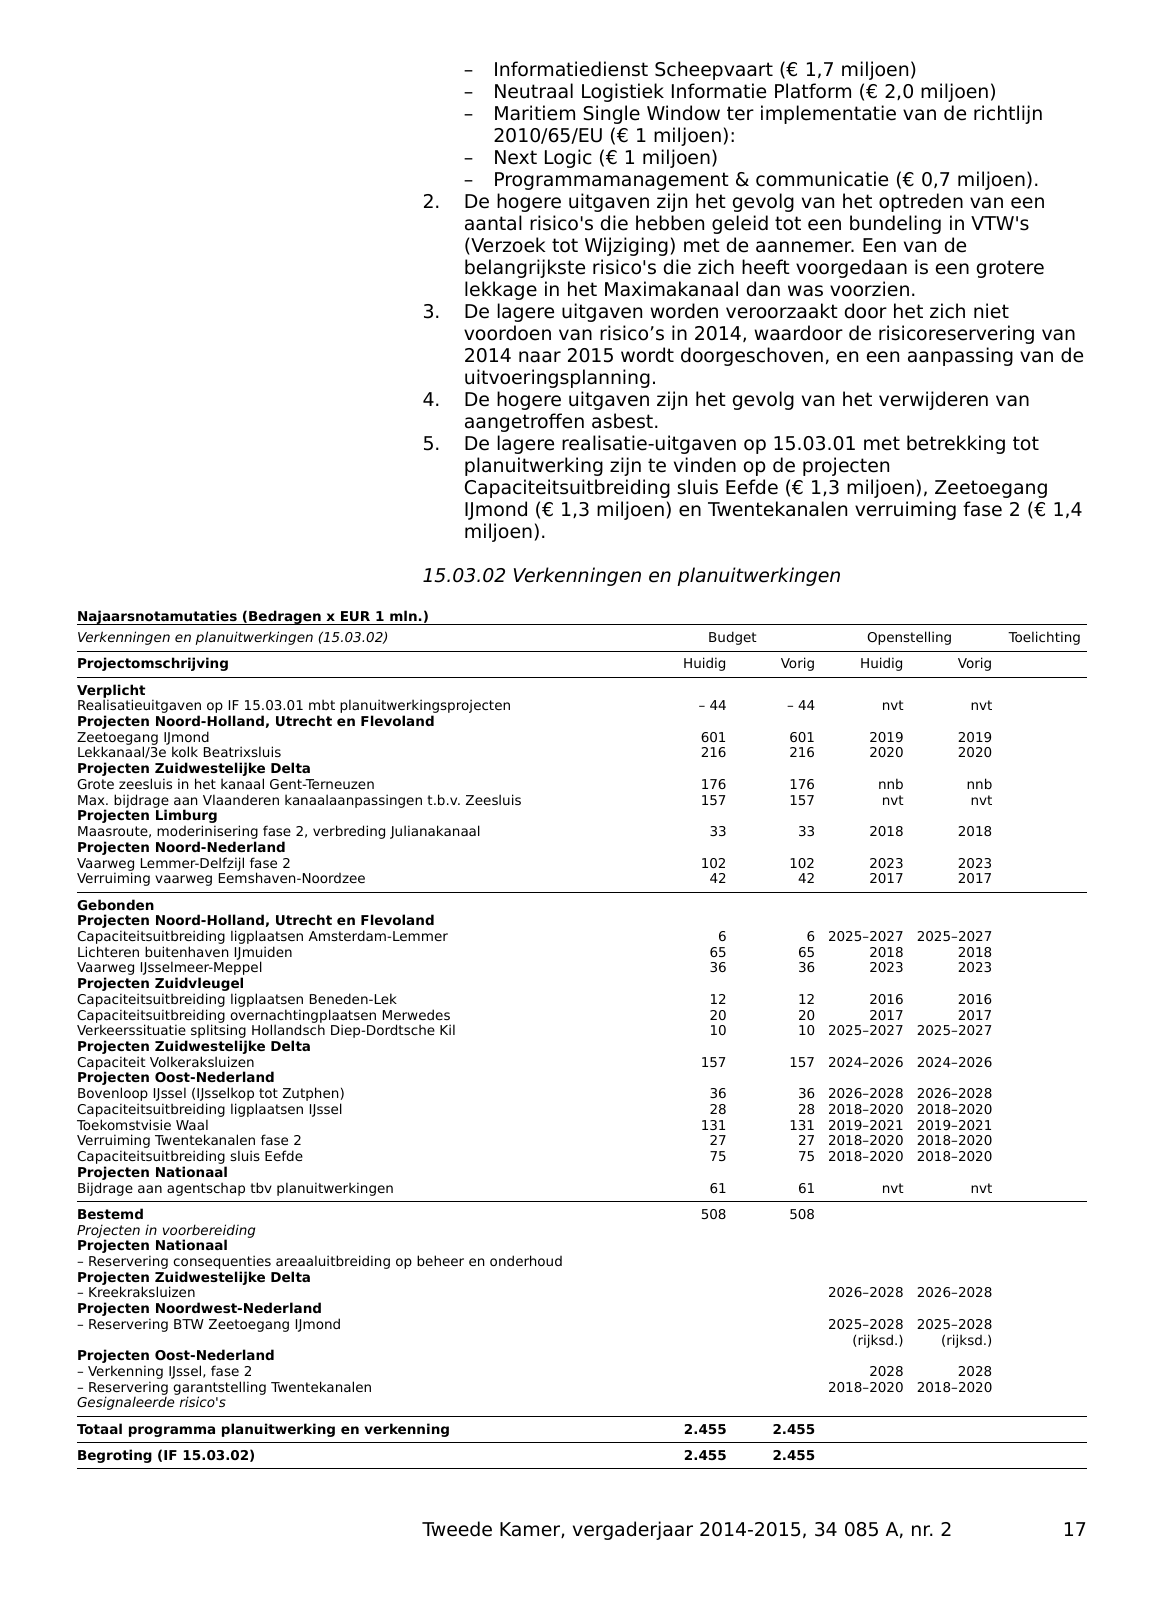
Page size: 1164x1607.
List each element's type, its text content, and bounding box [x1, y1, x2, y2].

table_cell [644, 1039, 732, 1054]
table_cell 12 [732, 992, 821, 1007]
table_cell [909, 1039, 998, 1054]
table_cell 36 [732, 960, 821, 976]
table_cell [644, 714, 732, 729]
table_cell Projecten Oost-Nederland [77, 1070, 644, 1086]
table_cell [909, 1348, 998, 1364]
table_cell [644, 1348, 732, 1364]
table_cell 2018–2020 [909, 1149, 998, 1165]
table_cell – 44 [732, 698, 821, 714]
table_cell 2023 [821, 855, 909, 871]
table_cell [998, 652, 1087, 677]
table_cell Projecten Zuidwestelijke Delta [77, 1039, 644, 1054]
table_cell [998, 1055, 1087, 1070]
table_cell 2018–2020 [821, 1102, 909, 1117]
table_cell [821, 1348, 909, 1364]
table_cell [909, 761, 998, 777]
table_cell [998, 678, 1087, 698]
table_cell 33 [732, 824, 821, 840]
table_cell [644, 893, 732, 913]
table_cell Huidig [821, 652, 909, 677]
table_cell Projecten Zuidwestelijke Delta [77, 1270, 644, 1285]
table_cell 2017 [909, 1008, 998, 1023]
table_cell Verkeerssituatie splitsing Hollandsch Diep-Dordtsche Kil [77, 1023, 644, 1039]
table_cell – Reservering consequenties areaaluitbreiding op beheer en onderhoud [77, 1254, 732, 1269]
table_cell [821, 840, 909, 855]
table_cell Verplicht [77, 678, 644, 698]
table_cell [644, 1238, 732, 1254]
table_cell [998, 714, 1087, 729]
table_cell [998, 893, 1087, 913]
table_cell 27 [732, 1133, 821, 1149]
table_cell [644, 678, 732, 698]
table_cell 2.455 [644, 1443, 732, 1468]
table_cell Projecten Oost-Nederland [77, 1348, 644, 1364]
table_cell [909, 1165, 998, 1180]
table_cell [998, 1039, 1087, 1054]
table_cell [998, 1008, 1087, 1023]
table_cell [998, 1254, 1087, 1269]
table_cell [732, 1395, 821, 1416]
table_cell Vorig [732, 652, 821, 677]
table_cell 2023 [821, 960, 909, 976]
table_cell 61 [732, 1180, 821, 1201]
table_cell [998, 960, 1087, 976]
table_cell [821, 1301, 909, 1317]
table_cell [998, 855, 1087, 871]
table_cell Grote zeesluis in het kanaal Gent-Terneuzen [77, 777, 644, 792]
table_cell Projecten Zuidwestelijke Delta [77, 761, 644, 777]
table_cell 2023 [909, 855, 998, 871]
table_cell [998, 1180, 1087, 1201]
table_cell Projecten Zuidvleugel [77, 976, 644, 992]
table_cell [821, 1222, 909, 1238]
table_cell [998, 1395, 1087, 1416]
table_cell [998, 698, 1087, 714]
table_cell 2026–2028 [821, 1285, 909, 1301]
table_cell 102 [644, 855, 732, 871]
table_cell 2018 [909, 824, 998, 840]
table_cell 2018–2020 [909, 1102, 998, 1117]
table_cell [998, 1023, 1087, 1039]
table_cell nvt [821, 698, 909, 714]
table_cell 42 [644, 871, 732, 892]
table_cell 2025–2028 (rijksd.) [821, 1317, 909, 1348]
text – Next Logic (€ 1 miljoen) [464, 147, 1087, 169]
table_cell 2019–2021 [821, 1118, 909, 1133]
table_cell [821, 1070, 909, 1086]
table_cell [998, 871, 1087, 892]
table_cell – Kreekraksluizen [77, 1285, 644, 1301]
table_cell Verruiming vaarweg Eemshaven-Noordzee [77, 871, 644, 892]
table_cell [998, 1086, 1087, 1102]
table_cell 2017 [909, 871, 998, 892]
table_cell 20 [732, 1008, 821, 1023]
table_cell Openstelling [821, 625, 998, 651]
table_cell 157 [732, 793, 821, 808]
table_cell [998, 1285, 1087, 1301]
table_cell 33 [644, 824, 732, 840]
table_cell [644, 840, 732, 855]
table_cell [909, 893, 998, 913]
table_cell 2026–2028 [909, 1086, 998, 1102]
table_cell 6 [732, 929, 821, 944]
table_cell 176 [644, 777, 732, 792]
table_cell 65 [644, 945, 732, 960]
table_cell Begroting (IF 15.03.02) [77, 1443, 644, 1468]
text – Maritiem Single Window ter implementatie van de richtlijn 2010/65/EU (€ 1 miljoen): [464, 103, 1087, 147]
table_cell [644, 1165, 732, 1180]
table_cell 2025–2028 (rijksd.) [909, 1317, 998, 1348]
table_cell [821, 976, 909, 992]
table_cell 601 [732, 730, 821, 745]
table_cell 2016 [909, 992, 998, 1007]
table_cell [644, 913, 732, 929]
table_cell 2019–2021 [909, 1118, 998, 1133]
table_cell [732, 678, 821, 698]
table_cell 2020 [909, 745, 998, 761]
table_cell [732, 1270, 821, 1285]
table_cell [998, 1301, 1087, 1317]
table_cell Realisatieuitgaven op IF 15.03.01 mbt planuitwerkingsprojecten [77, 698, 644, 714]
table_cell [821, 761, 909, 777]
text 2. De hogere uitgaven zijn het gevolg van het optreden van een aantal risico's die hebben geleid tot een bundeling in VTW's (Verzoek tot Wijziging) met de aannemer. Een van de belangrijkste risico's die zich heeft voorgedaan is een grotere lekkage in het Maximakanaal dan was voorzien. [422, 191, 1087, 301]
table_cell [732, 1348, 821, 1364]
table_cell [998, 1102, 1087, 1117]
table_cell [644, 1364, 732, 1379]
table_cell 2018–2020 [821, 1133, 909, 1149]
table_cell [821, 1254, 909, 1269]
table_cell [732, 1254, 821, 1269]
text – Neutraal Logistiek Informatie Platform (€ 2,0 miljoen) [464, 81, 1087, 103]
table_cell [732, 1165, 821, 1180]
table_cell 2028 [909, 1364, 998, 1379]
table_cell [644, 976, 732, 992]
table_cell [909, 1395, 998, 1416]
table_cell 27 [644, 1133, 732, 1149]
table_cell nnb [909, 777, 998, 792]
table_cell 36 [732, 1086, 821, 1102]
table_cell Budget [644, 625, 821, 651]
table_cell 2025–2027 [821, 1023, 909, 1039]
text 4. De hogere uitgaven zijn het gevolg van het verwijderen van aangetroffen asbest. [422, 389, 1087, 433]
table_cell 20 [644, 1008, 732, 1023]
table_cell [909, 1254, 998, 1269]
table_cell [821, 1039, 909, 1054]
table_cell [998, 945, 1087, 960]
table_cell Capaciteitsuitbreiding sluis Eefde [77, 1149, 644, 1165]
table_cell [909, 714, 998, 729]
table_cell Projecten Noord-Nederland [77, 840, 644, 855]
table_cell [821, 808, 909, 824]
table_cell [909, 913, 998, 929]
table_cell Gesignaleerde risico's [77, 1395, 644, 1416]
table_cell [821, 893, 909, 913]
table_cell [998, 1165, 1087, 1180]
table_cell [998, 1270, 1087, 1285]
table_cell 2018–2020 [909, 1380, 998, 1395]
table_cell [998, 929, 1087, 944]
table_cell Totaal programma planuitwerking en verkenning [77, 1417, 644, 1442]
table_cell [732, 1039, 821, 1054]
table_cell 36 [644, 960, 732, 976]
table_cell Projecten Limburg [77, 808, 644, 824]
table_cell [909, 1270, 998, 1285]
table_cell [644, 1317, 732, 1348]
table_cell Capaciteitsuitbreiding ligplaatsen Beneden-Lek [77, 992, 644, 1007]
table_cell nvt [909, 1180, 998, 1201]
table_cell 28 [644, 1102, 732, 1117]
table_cell Max. bijdrage aan Vlaanderen kanaalaanpassingen t.b.v. Zeesluis [77, 793, 644, 808]
table_header Najaarsnotamutaties (Bedragen x EUR 1 mln.) [77, 609, 1087, 624]
table_cell [821, 1395, 909, 1416]
table_cell [998, 808, 1087, 824]
table_cell [998, 1149, 1087, 1165]
table_cell 2018 [821, 945, 909, 960]
table_cell 28 [732, 1102, 821, 1117]
table_cell [998, 793, 1087, 808]
table_cell [821, 714, 909, 729]
table_cell 2.455 [732, 1443, 821, 1468]
table_cell [732, 893, 821, 913]
table_cell 2018–2020 [821, 1149, 909, 1165]
table_cell – Verkenning IJssel, fase 2 [77, 1364, 644, 1379]
table_cell 75 [644, 1149, 732, 1165]
table_cell 12 [644, 992, 732, 1007]
table_cell 2018 [821, 824, 909, 840]
table_cell [909, 1070, 998, 1086]
table_cell 2025–2027 [909, 929, 998, 944]
table_cell [909, 840, 998, 855]
table_cell – 44 [644, 698, 732, 714]
table_cell 2028 [821, 1364, 909, 1379]
table_cell [909, 1301, 998, 1317]
table_cell [821, 913, 909, 929]
table_cell [821, 1238, 909, 1254]
table_cell – Reservering BTW Zeetoegang IJmond [77, 1317, 644, 1348]
table_cell 2018–2020 [909, 1133, 998, 1149]
table_cell Bestemd [77, 1202, 644, 1222]
table_cell [998, 761, 1087, 777]
table_cell Projecten in voorbereiding [77, 1222, 644, 1238]
table_cell [998, 1070, 1087, 1086]
table_cell [732, 761, 821, 777]
table_cell 157 [732, 1055, 821, 1070]
table_cell Huidig [644, 652, 732, 677]
table_cell [732, 1364, 821, 1379]
table_cell Projecten Noordwest-Nederland [77, 1301, 644, 1317]
table_cell 2016 [821, 992, 909, 1007]
table_cell [909, 1202, 998, 1222]
table_cell [909, 1222, 998, 1238]
table_cell [644, 1395, 732, 1416]
table_cell 157 [644, 1055, 732, 1070]
table_cell [909, 1443, 998, 1468]
table_cell Vaarweg IJsselmeer-Meppel [77, 960, 644, 976]
table_cell [732, 913, 821, 929]
table_cell [644, 1301, 732, 1317]
table_cell 2019 [909, 730, 998, 745]
table_cell nvt [909, 698, 998, 714]
subtitle 15.03.02 Verkenningen en planuitwerkingen [422, 565, 1087, 587]
table_cell [732, 1222, 821, 1238]
table_cell 2025–2027 [909, 1023, 998, 1039]
table_cell 216 [644, 745, 732, 761]
table_cell [909, 1417, 998, 1442]
table_cell Vaarweg Lemmer-Delfzijl fase 2 [77, 855, 644, 871]
table_cell 2017 [821, 1008, 909, 1023]
table_cell Gebonden [77, 893, 644, 913]
table_cell [998, 1417, 1087, 1442]
table_cell 102 [732, 855, 821, 871]
table_cell [998, 1348, 1087, 1364]
table_cell [644, 1380, 732, 1395]
table_cell [732, 1238, 821, 1254]
table_cell 131 [732, 1118, 821, 1133]
table_cell [644, 808, 732, 824]
table_cell [998, 1380, 1087, 1395]
table_cell 2025–2027 [821, 929, 909, 944]
table_cell 10 [732, 1023, 821, 1039]
table_cell 2017 [821, 871, 909, 892]
table_cell 65 [732, 945, 821, 960]
table_cell [821, 1443, 909, 1468]
table_cell [732, 808, 821, 824]
table_cell 2.455 [644, 1417, 732, 1442]
table_cell Capaciteitsuitbreiding ligplaatsen Amsterdam-Lemmer [77, 929, 644, 944]
table_cell [998, 976, 1087, 992]
table_cell 176 [732, 777, 821, 792]
table_cell [644, 1285, 732, 1301]
text 5. De lagere realisatie-uitgaven op 15.03.01 met betrekking tot planuitwerking zijn te vinden op de projecten Capaciteitsuitbreiding sluis Eefde (€ 1,3 miljoen), Zeetoegang IJmond (€ 1,3 miljoen) en Twentekanalen verruiming fase 2 (€ 1,4 miljoen). [422, 433, 1087, 543]
table_cell [998, 1118, 1087, 1133]
table_cell [998, 840, 1087, 855]
table_cell [909, 976, 998, 992]
table_cell 36 [644, 1086, 732, 1102]
table_cell Projecten Noord-Holland, Utrecht en Flevoland [77, 913, 644, 929]
table_cell [998, 777, 1087, 792]
table_cell [998, 824, 1087, 840]
table_cell 2018 [909, 945, 998, 960]
table_cell [998, 1238, 1087, 1254]
table_cell Bijdrage aan agentschap tbv planuitwerkingen [77, 1180, 644, 1201]
table_cell 131 [644, 1118, 732, 1133]
table_cell Toelichting [998, 625, 1087, 651]
text – Programmamanagement & communicatie (€ 0,7 miljoen). [464, 169, 1087, 191]
table_cell 601 [644, 730, 732, 745]
table_cell Lichteren buitenhaven IJmuiden [77, 945, 644, 960]
table_cell nvt [821, 793, 909, 808]
table_cell [732, 1380, 821, 1395]
table_cell [998, 1133, 1087, 1149]
table_cell [732, 840, 821, 855]
table_cell Capaciteitsuitbreiding overnachtingplaatsen Merwedes [77, 1008, 644, 1023]
table_cell [998, 1202, 1087, 1222]
table_cell [644, 1070, 732, 1086]
table_cell 75 [732, 1149, 821, 1165]
table_cell 2026–2028 [821, 1086, 909, 1102]
table_cell [732, 1317, 821, 1348]
table_cell Toekomstvisie Waal [77, 1118, 644, 1133]
table_cell [644, 1222, 732, 1238]
table_cell [909, 678, 998, 698]
table_cell Projecten Noord-Holland, Utrecht en Flevoland [77, 714, 644, 729]
table_cell 2024–2026 [821, 1055, 909, 1070]
table_cell [909, 1238, 998, 1254]
table_cell 2024–2026 [909, 1055, 998, 1070]
table_cell 6 [644, 929, 732, 944]
table_cell 216 [732, 745, 821, 761]
table_cell Maasroute, moderinisering fase 2, verbreding Julianakanaal [77, 824, 644, 840]
table_cell Vorig [909, 652, 998, 677]
table_cell nvt [909, 793, 998, 808]
table_cell [644, 761, 732, 777]
table_cell Projecten Nationaal [77, 1238, 644, 1254]
table_cell [998, 730, 1087, 745]
table_cell [998, 1317, 1087, 1348]
table_cell [732, 1285, 821, 1301]
text – Informatiedienst Scheepvaart (€ 1,7 miljoen) [464, 59, 1087, 81]
table_cell 2018–2020 [821, 1380, 909, 1395]
table_cell [821, 1417, 909, 1442]
table_cell Verruiming Twentekanalen fase 2 [77, 1133, 644, 1149]
table_cell [998, 992, 1087, 1007]
table_cell [998, 1364, 1087, 1379]
table_cell Lekkanaal/3e kolk Beatrixsluis [77, 745, 644, 761]
table_cell [644, 1270, 732, 1285]
table_cell Projectomschrijving [77, 652, 644, 677]
table_cell nvt [821, 1180, 909, 1201]
table_cell [821, 1165, 909, 1180]
table_cell 2023 [909, 960, 998, 976]
table_cell Verkenningen en planuitwerkingen (15.03.02) [77, 625, 644, 651]
table_cell [998, 1443, 1087, 1468]
table_cell 10 [644, 1023, 732, 1039]
table_cell [732, 1070, 821, 1086]
table_cell Bovenloop IJssel (IJsselkop tot Zutphen) [77, 1086, 644, 1102]
table_cell 157 [644, 793, 732, 808]
table_cell Capaciteitsuitbreiding ligplaatsen IJssel [77, 1102, 644, 1117]
table_cell [998, 1222, 1087, 1238]
table_cell nnb [821, 777, 909, 792]
table_cell 508 [644, 1202, 732, 1222]
table_cell 2020 [821, 745, 909, 761]
table_cell 42 [732, 871, 821, 892]
text 3. De lagere uitgaven worden veroorzaakt door het zich niet voordoen van risico’s in 2014, waardoor de risicoreservering van 2014 naar 2015 wordt doorgeschoven, en een aanpassing van de uitvoeringsplanning. [422, 301, 1087, 389]
table_cell 2026–2028 [909, 1285, 998, 1301]
table_cell Capaciteit Volkeraksluizen [77, 1055, 644, 1070]
table_cell [821, 1202, 909, 1222]
table_cell Projecten Nationaal [77, 1165, 644, 1180]
table_cell [998, 745, 1087, 761]
table_cell [909, 808, 998, 824]
table_cell 2.455 [732, 1417, 821, 1442]
table_cell [732, 714, 821, 729]
table_cell [821, 1270, 909, 1285]
table_cell 508 [732, 1202, 821, 1222]
table_cell [732, 976, 821, 992]
table_cell 61 [644, 1180, 732, 1201]
table_cell [732, 1301, 821, 1317]
table_cell – Reservering garantstelling Twentekanalen [77, 1380, 644, 1395]
table_cell 2019 [821, 730, 909, 745]
table_cell Zeetoegang IJmond [77, 730, 644, 745]
table_cell [821, 678, 909, 698]
table_cell [998, 913, 1087, 929]
